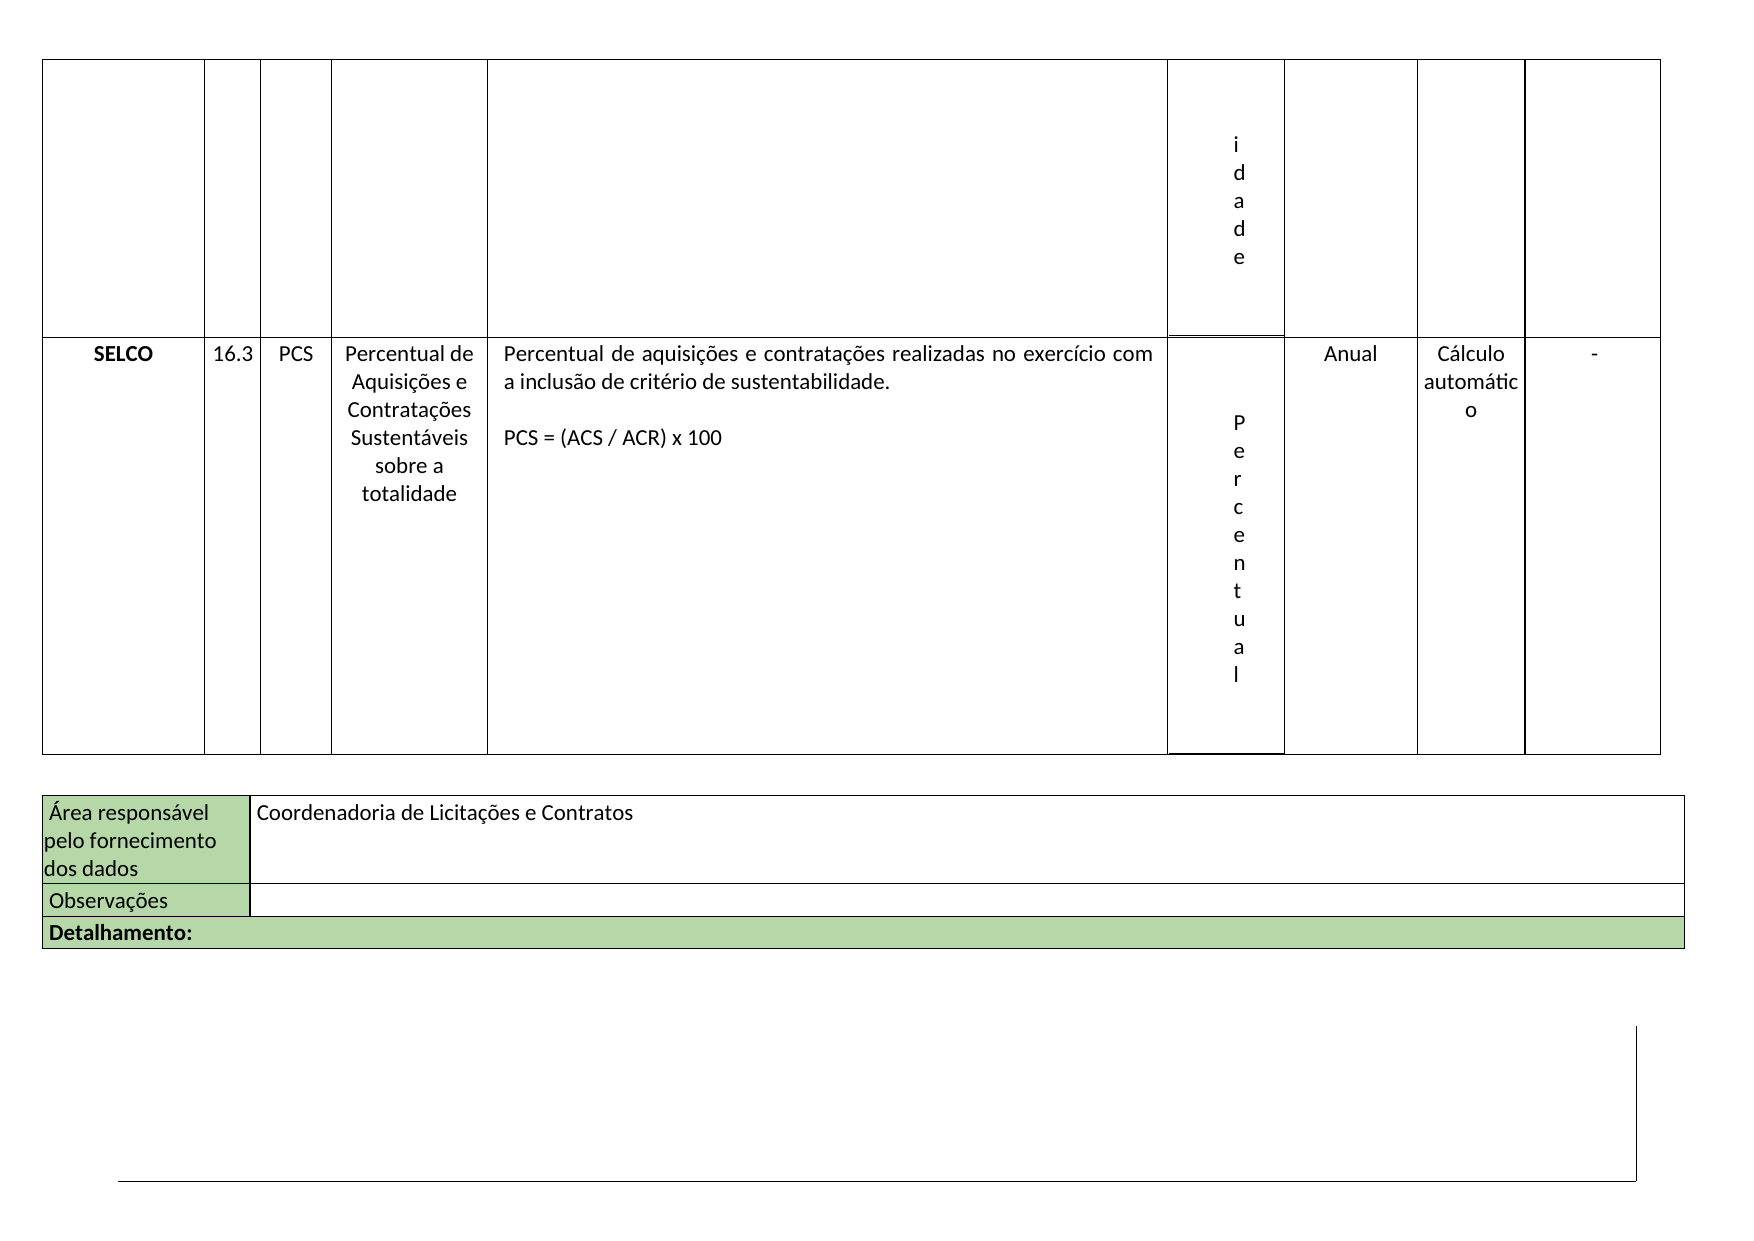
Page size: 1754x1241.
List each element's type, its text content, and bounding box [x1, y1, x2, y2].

table_cell Anual [1285, 338, 1417, 754]
table_cell Percentual de Aquisições e Contratações Sustentáveis sobre a totalidade [332, 338, 487, 754]
table_cell [261, 60, 331, 337]
table_cell [251, 884, 1684, 916]
table_cell Percentual de aquisições e contratações realizadas no exercício com a inclusão de critério de sustentabilidade. PCS = (ACS / ACR) x 100 [488, 338, 1167, 754]
table_cell [205, 60, 260, 337]
table_cell - [1526, 338, 1660, 754]
table_cell Percentual [1168, 338, 1284, 754]
table_cell SELCO [43, 338, 204, 754]
table_cell idade [1168, 60, 1284, 337]
table_cell Detalhamento: [43, 917, 1684, 948]
table_cell 16.3 [205, 338, 260, 754]
table_cell [1418, 60, 1524, 337]
table_cell Cálculo automático [1418, 338, 1524, 754]
table_cell [43, 60, 204, 337]
table_cell PCS [261, 338, 331, 754]
table_header Coordenadoria de Licitações e Contratos [251, 796, 1684, 883]
table_cell [1526, 60, 1660, 337]
table_cell [488, 60, 1167, 337]
table_header Área responsável pelo fornecimento dos dados [43, 796, 249, 883]
table_cell Observações [43, 884, 249, 916]
table_cell [332, 60, 487, 337]
table_cell [1285, 60, 1417, 337]
